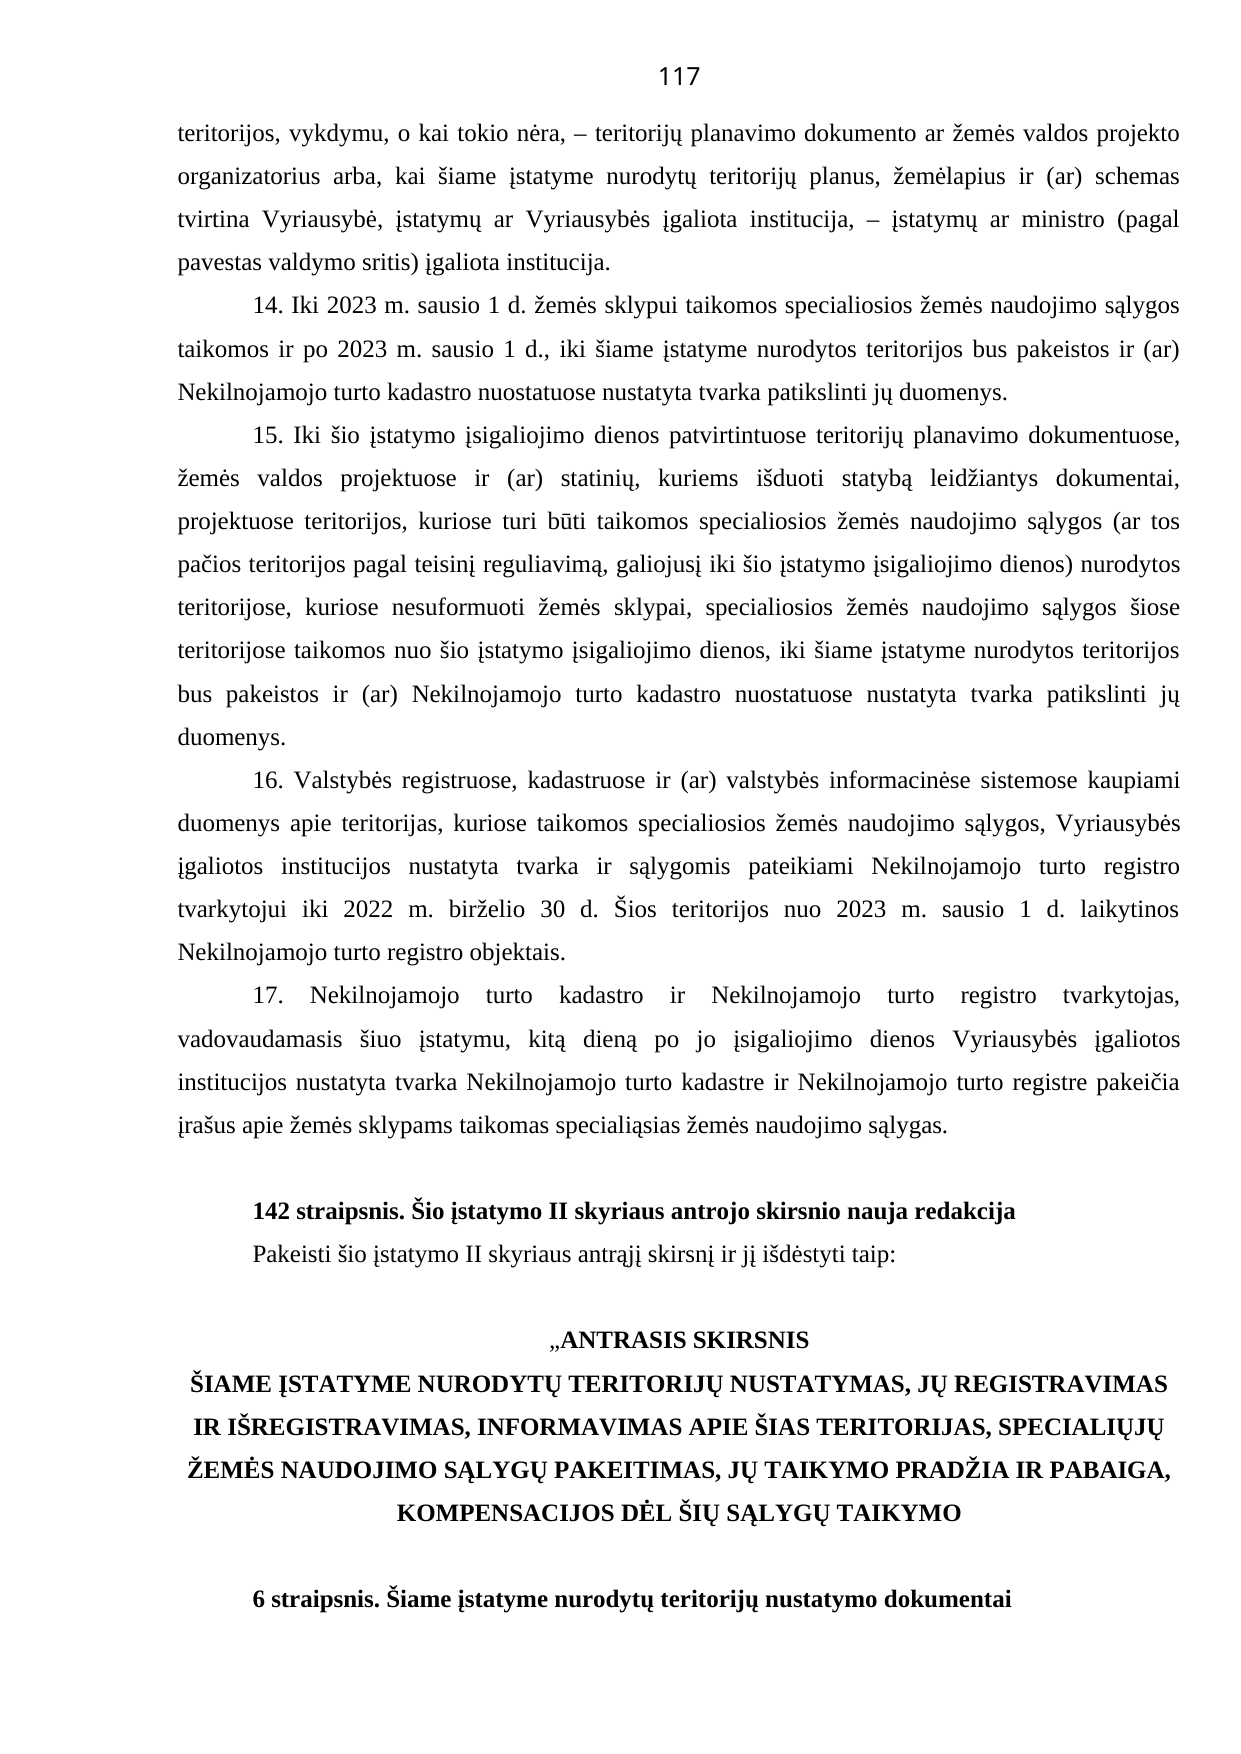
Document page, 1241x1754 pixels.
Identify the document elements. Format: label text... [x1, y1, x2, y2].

text 6 straipsnis. Šiame įstatyme nurodytų teritorijų nustatymo dokumentai [177, 1584, 1181, 1613]
text 15. Iki šio įstatymo įsigaliojimo dienos patvirtintuose teritorijų planavimo dokumentuose, žemės valdos projektuose ir (ar) statinių, kuriems išduoti statybą leidžiantys dokumentai, projektuose teritorijos, kuriose turi būti taikomos specialiosios žemės naudojimo sąlygos (ar tos pačios teritorijos pagal teisinį reguliavimą, galiojusį iki šio įstatymo įsigaliojimo dienos) nurodytos teritorijose, kuriose nesuformuoti žemės sklypai, specialiosios žemės naudojimo sąlygos šiose teritorijose taikomos nuo šio įstatymo įsigaliojimo dienos, iki šiame įstatyme nurodytos teritorijos bus pakeistos ir (ar) Nekilnojamojo turto kadastro nuostatuose nustatyta tvarka patikslinti jų duomenys. [177, 420, 1181, 751]
text teritorijos, vykdymu, o kai tokio nėra, – teritorijų planavimo dokumento ar žemės valdos projekto organizatorius arba, kai šiame įstatyme nurodytų teritorijų planus, žemėlapius ir (ar) schemas tvirtina Vyriausybė, įstatymų ar Vyriausybės įgaliota institucija, – įstatymų ar ministro (pagal pavestas valdymo sritis) įgaliota institucija. [177, 118, 1181, 276]
text „ANTRASIS SKIRSNIS [177, 1326, 1181, 1354]
text Pakeisti šio įstatymo II skyriaus antrąjį skirsnį ir jį išdėstyti taip: [177, 1239, 1181, 1268]
text 17. Nekilnojamojo turto kadastro ir Nekilnojamojo turto registro tvarkytojas, vadovaudamasis šiuo įstatymu, kitą dieną po jo įsigaliojimo dienos Vyriausybės įgaliotos institucijos nustatyta tvarka Nekilnojamojo turto kadastre ir Nekilnojamojo turto registre pakeičia įrašus apie žemės sklypams taikomas specialiąsias žemės naudojimo sąlygas. [177, 981, 1181, 1139]
text 14. Iki 2023 m. sausio 1 d. žemės sklypui taikomos specialiosios žemės naudojimo sąlygos taikomos ir po 2023 m. sausio 1 d., iki šiame įstatyme nurodytos teritorijos bus pakeistos ir (ar) Nekilnojamojo turto kadastro nuostatuose nustatyta tvarka patikslinti jų duomenys. [177, 291, 1181, 406]
text ŠIAME ĮSTATYME NURODYTŲ TERITORIJŲ NUSTATYMAS, JŲ REGISTRAVIMAS IR IŠREGISTRAVIMAS, INFORMAVIMAS APIE ŠIAS TERITORIJAS, SPECIALIŲJŲ ŽEMĖS NAUDOJIMO SĄLYGŲ PAKEITIMAS, JŲ TAIKYMO PRADŽIA IR PABAIGA, KOMPENSACIJOS DĖL ŠIŲ SĄLYGŲ TAIKYMO [177, 1369, 1181, 1527]
text 16. Valstybės registruose, kadastruose ir (ar) valstybės informacinėse sistemose kaupiami duomenys apie teritorijas, kuriose taikomos specialiosios žemės naudojimo sąlygos, Vyriausybės įgaliotos institucijos nustatyta tvarka ir sąlygomis pateikiami Nekilnojamojo turto registro tvarkytojui iki 2022 m. birželio 30 d. Šios teritorijos nuo 2023 m. sausio 1 d. laikytinos Nekilnojamojo turto registro objektais. [177, 765, 1181, 966]
text 142 straipsnis. Šio įstatymo II skyriaus antrojo skirsnio nauja redakcija [177, 1196, 1181, 1225]
